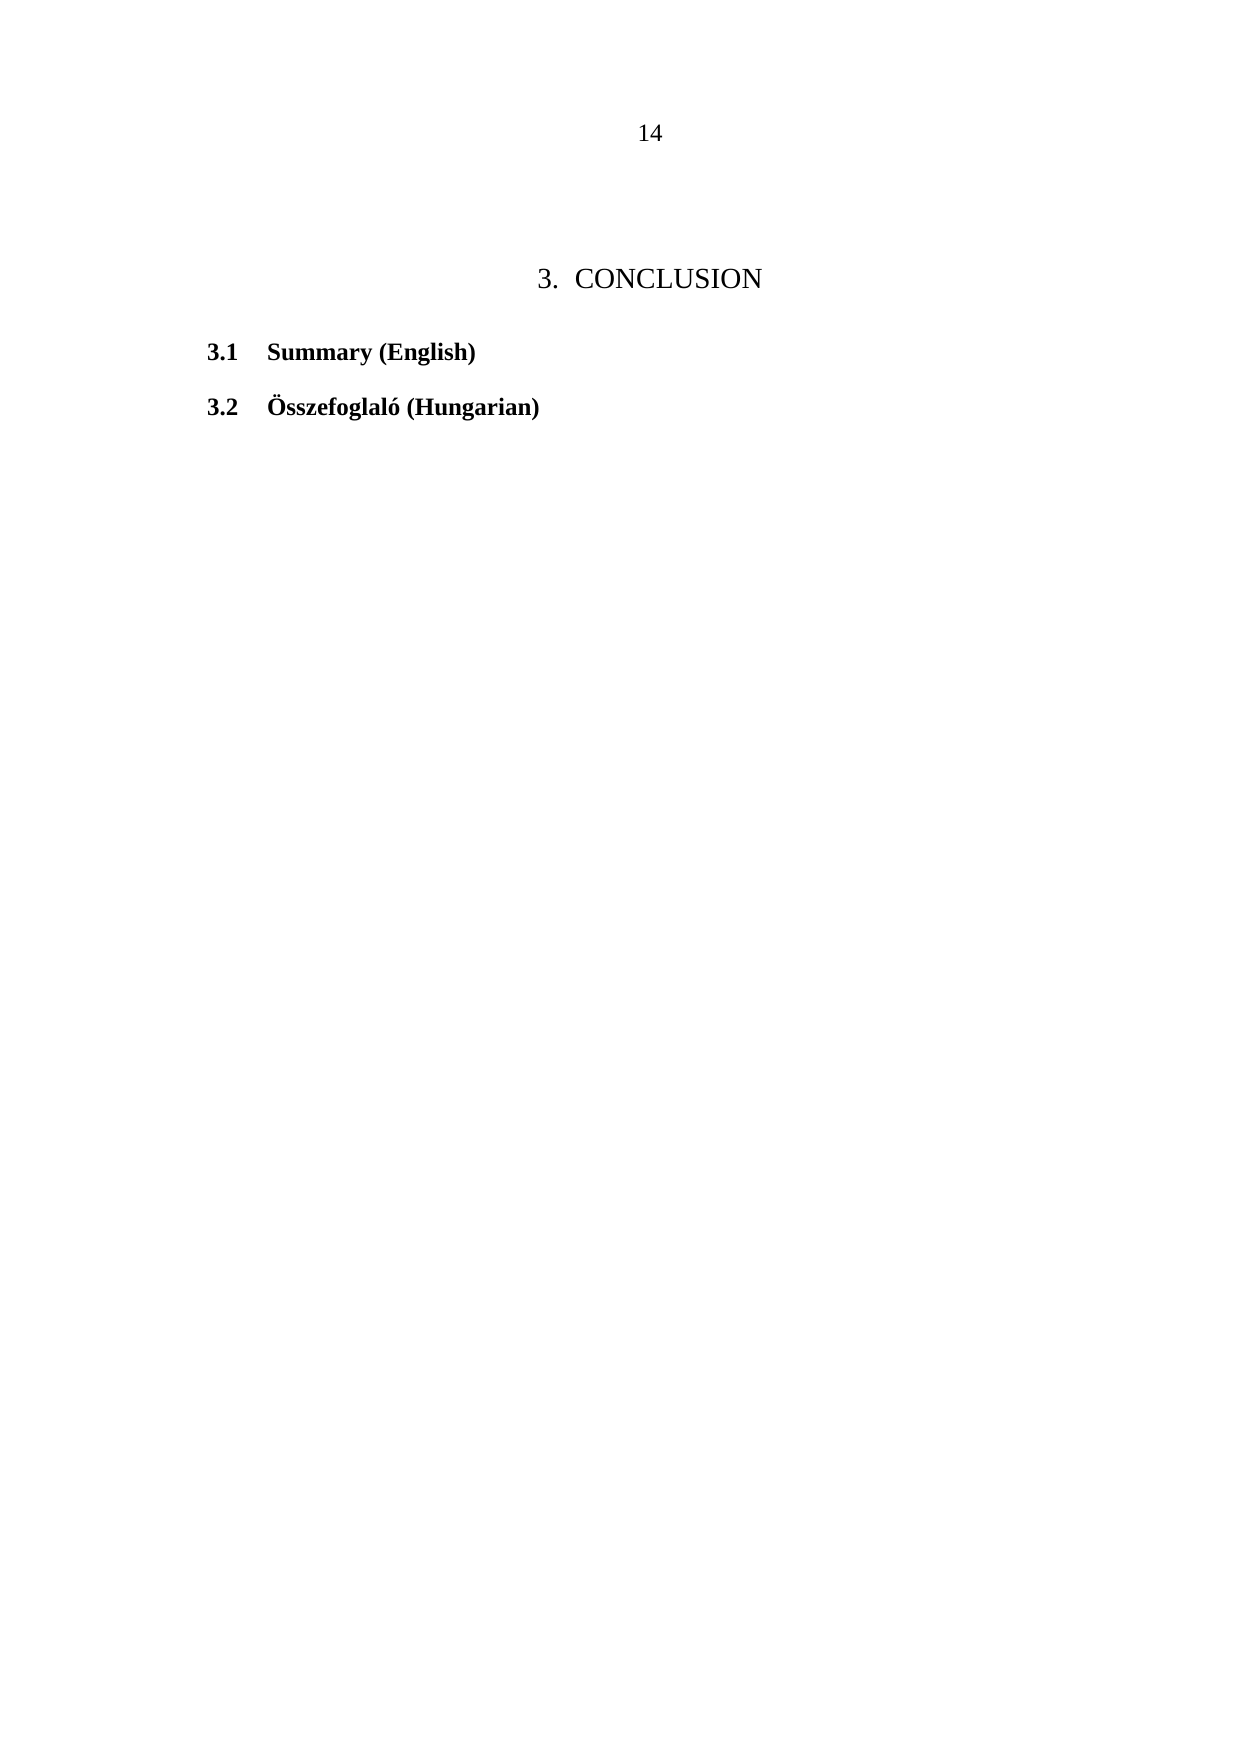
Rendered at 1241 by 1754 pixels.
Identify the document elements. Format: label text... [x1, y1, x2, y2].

subtitle Summary (English) [207, 337, 1092, 365]
subtitle Összefoglaló (Hungarian) [207, 392, 1092, 421]
subtitle Conclusion [207, 261, 1092, 295]
